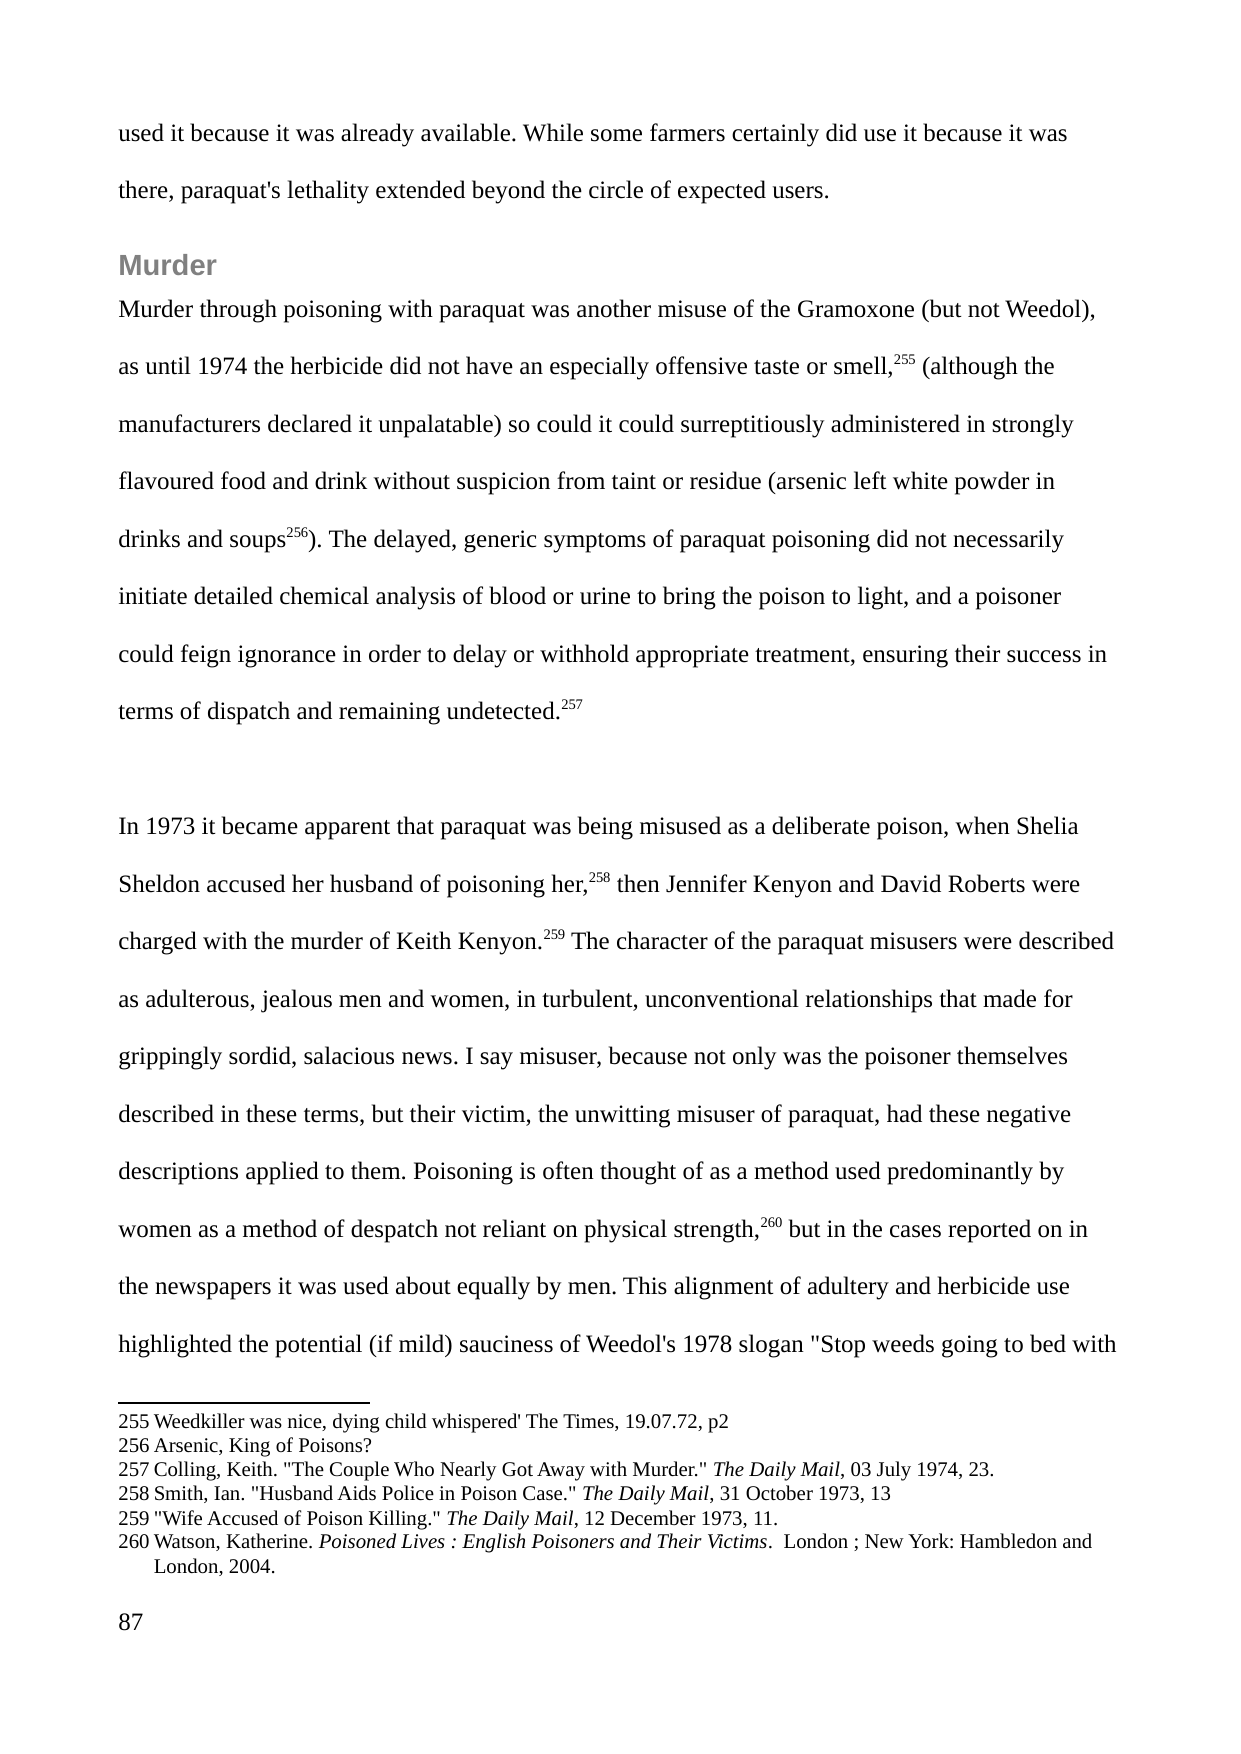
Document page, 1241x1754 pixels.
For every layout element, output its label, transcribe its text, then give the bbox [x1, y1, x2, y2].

text In 1973 it became apparent that paraquat was being misused as a deliberate poison, when Shelia Sheldon accused her husband of poisoning her, then Jennifer Kenyon and David Roberts were charged with the murder of Keith Kenyon. The character of the paraquat misusers were described as adulterous, jealous men and women, in turbulent, unconventional relationships that made for grippingly sordid, salacious news. I say misuser, because not only was the poisoner themselves described in these terms, but their victim, the unwitting misuser of paraquat, had these negative descriptions applied to them. Poisoning is often thought of as a method used predominantly by women as a method of despatch not reliant on physical strength, but in the cases reported on in the newspapers it was used about equally by men. This alignment of adultery and herbicide use highlighted the potential (if mild) sauciness of Weedol's 1978 slogan "Stop weeds going to bed with [118, 811, 1122, 1357]
text Colling, Keith. "The Couple Who Nearly Got Away with Murder." The Daily Mail, 03 July 1974, 23. [118, 1457, 1122, 1481]
text Watson, Katherine. Poisoned Lives : English Poisoners and Their Victims. London ; New York: Hambledon and London, 2004. [118, 1529, 1122, 1578]
text "Wife Accused of Poison Killing." The Daily Mail, 12 December 1973, 11. [118, 1505, 1122, 1529]
text Murder through poisoning with paraquat was another misuse of the Gramoxone (but not Weedol), as until 1974 the herbicide did not have an especially offensive taste or smell, (although the manufacturers declared it unpalatable) so could it could surreptitiously administered in strongly flavoured food and drink without suspicion from taint or residue (arsenic left white powder in drinks and soups). The delayed, generic symptoms of paraquat poisoning did not necessarily initiate detailed chemical analysis of blood or urine to bring the poison to light, and a poisoner could feign ignorance in order to delay or withhold appropriate treatment, ensuring their success in terms of dispatch and remaining undetected. [118, 294, 1122, 725]
subtitle Murder [118, 248, 1122, 281]
text Arsenic, King of Poisons? [118, 1433, 1122, 1457]
text used it because it was already available. While some farmers certainly did use it because it was there, paraquat's lethality extended beyond the circle of expected users. [118, 118, 1122, 204]
text Smith, Ian. "Husband Aids Police in Poison Case." The Daily Mail, 31 October 1973, 13 [118, 1481, 1122, 1505]
text Weedkiller was nice, dying child whispered' The Times, 19.07.72, p2 [118, 1409, 1122, 1433]
